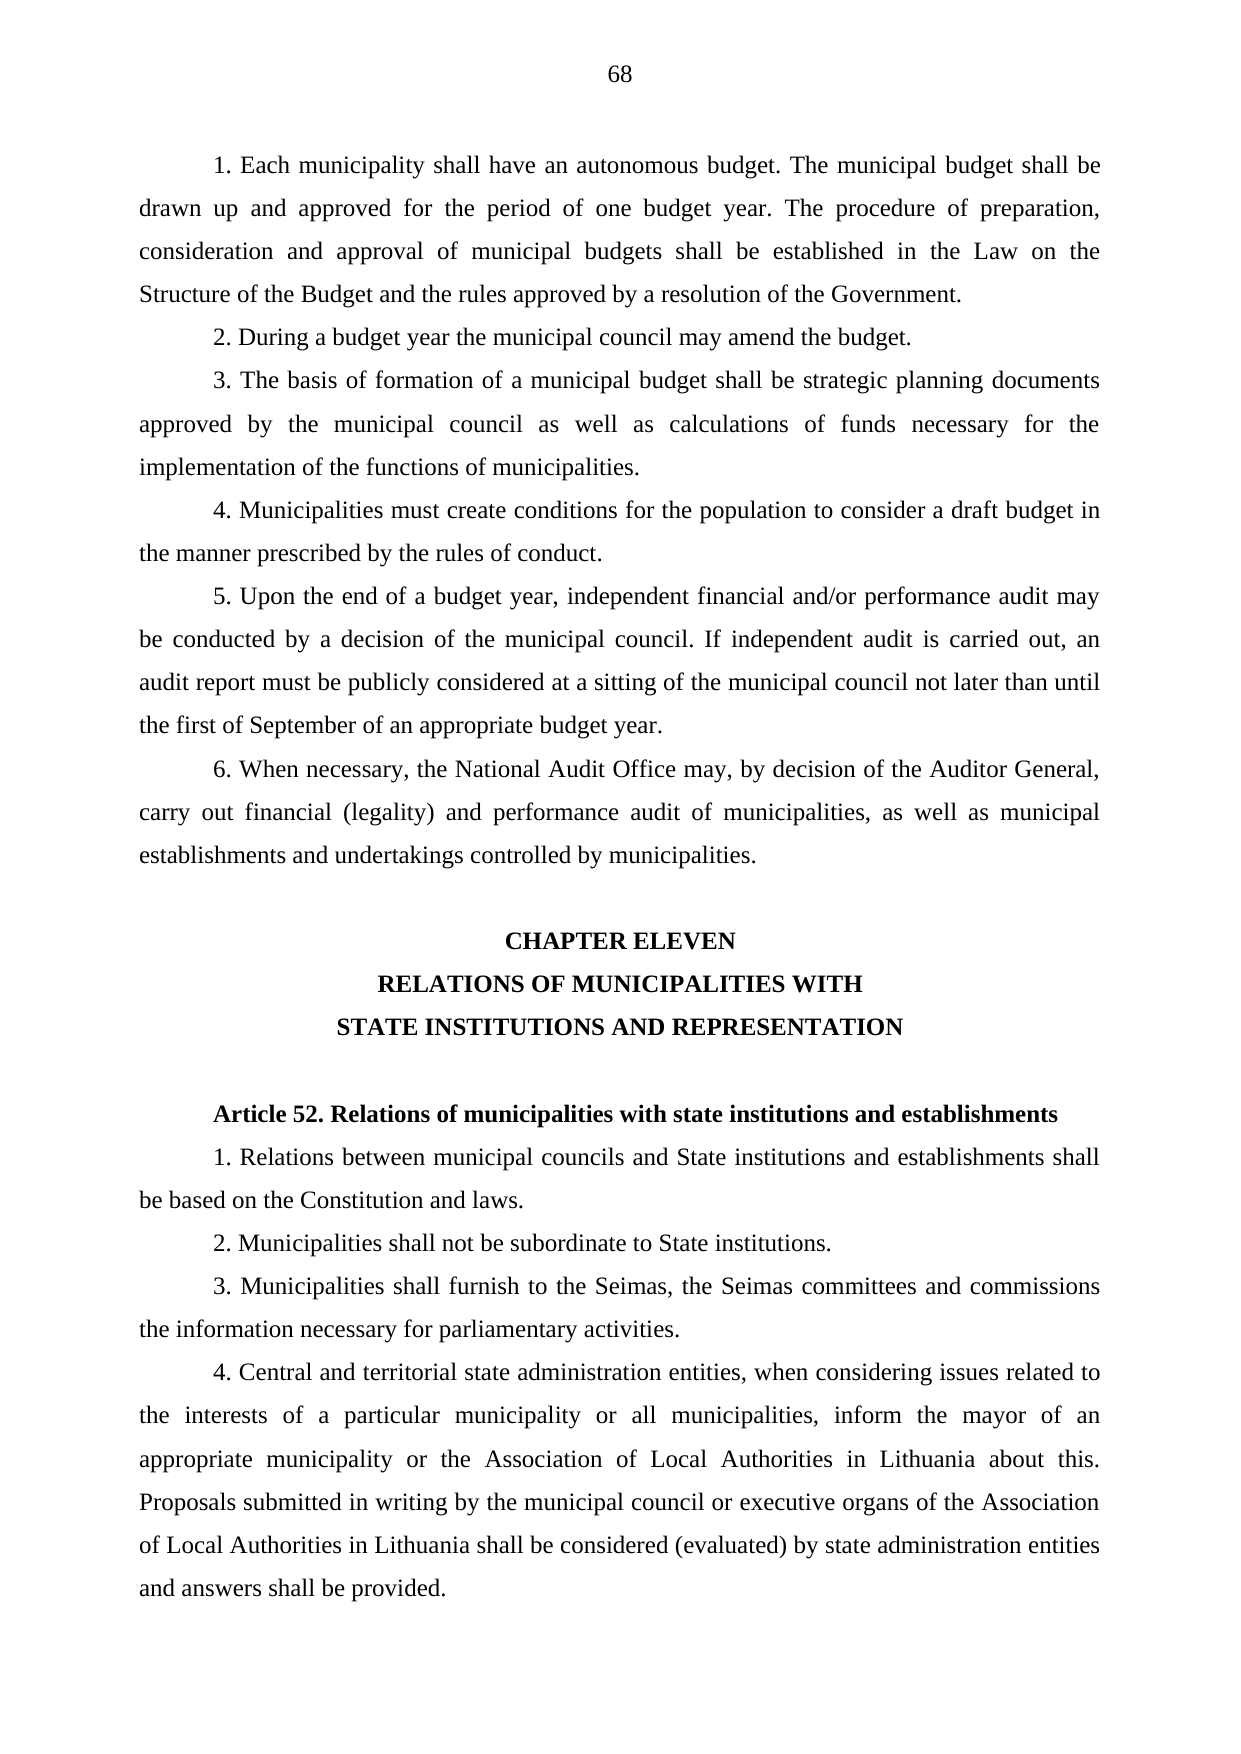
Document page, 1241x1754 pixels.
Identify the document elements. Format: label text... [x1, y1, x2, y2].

text 3. The basis of formation of a municipal budget shall be strategic planning documents approved by the municipal council as well as calculations of funds necessary for the implementation of the functions of municipalities. [139, 366, 1101, 481]
text 2. During a budget year the municipal council may amend the budget. [139, 322, 1101, 351]
text CHAPTER ELEVEN [139, 926, 1101, 955]
text STATE INSTITUTIONS AND REPRESENTATION [139, 1012, 1101, 1041]
text 3. Municipalities shall furnish to the Seimas, the Seimas committees and commissions the information necessary for parliamentary activities. [139, 1271, 1101, 1343]
text RELATIONS OF MUNICIPALITIES WITH [139, 969, 1101, 998]
text 4. Central and territorial state administration entities, when considering issues related to the interests of a particular municipality or all municipalities, inform the mayor of an appropriate municipality or the Association of Local Authorities in Lithuania about this. Proposals submitted in writing by the municipal council or executive organs of the Association of Local Authorities in Lithuania shall be considered (evaluated) by state administration entities and answers shall be provided. [139, 1357, 1101, 1602]
text 5. Upon the end of a budget year, independent financial and/or performance audit may be conducted by a decision of the municipal council. If independent audit is carried out, an audit report must be publicly considered at a sitting of the municipal council not later than until the first of September of an appropriate budget year. [139, 581, 1101, 739]
text 6. When necessary, the National Audit Office may, by decision of the Auditor General, carry out financial (legality) and performance audit of municipalities, as well as municipal establishments and undertakings controlled by municipalities. [139, 754, 1101, 869]
text Article 52. Relations of municipalities with state institutions and establishments [139, 1099, 1101, 1127]
text 1. Relations between municipal councils and State institutions and establishments shall be based on the Constitution and laws. [139, 1142, 1101, 1214]
text 1. Each municipality shall have an autonomous budget. The municipal budget shall be drawn up and approved for the period of one budget year. The procedure of preparation, consideration and approval of municipal budgets shall be established in the Law on the Structure of the Budget and the rules approved by a resolution of the Government. [139, 150, 1101, 308]
text 2. Municipalities shall not be subordinate to State institutions. [139, 1228, 1101, 1257]
text 4. Municipalities must create conditions for the population to consider a draft budget in the manner prescribed by the rules of conduct. [139, 495, 1101, 567]
